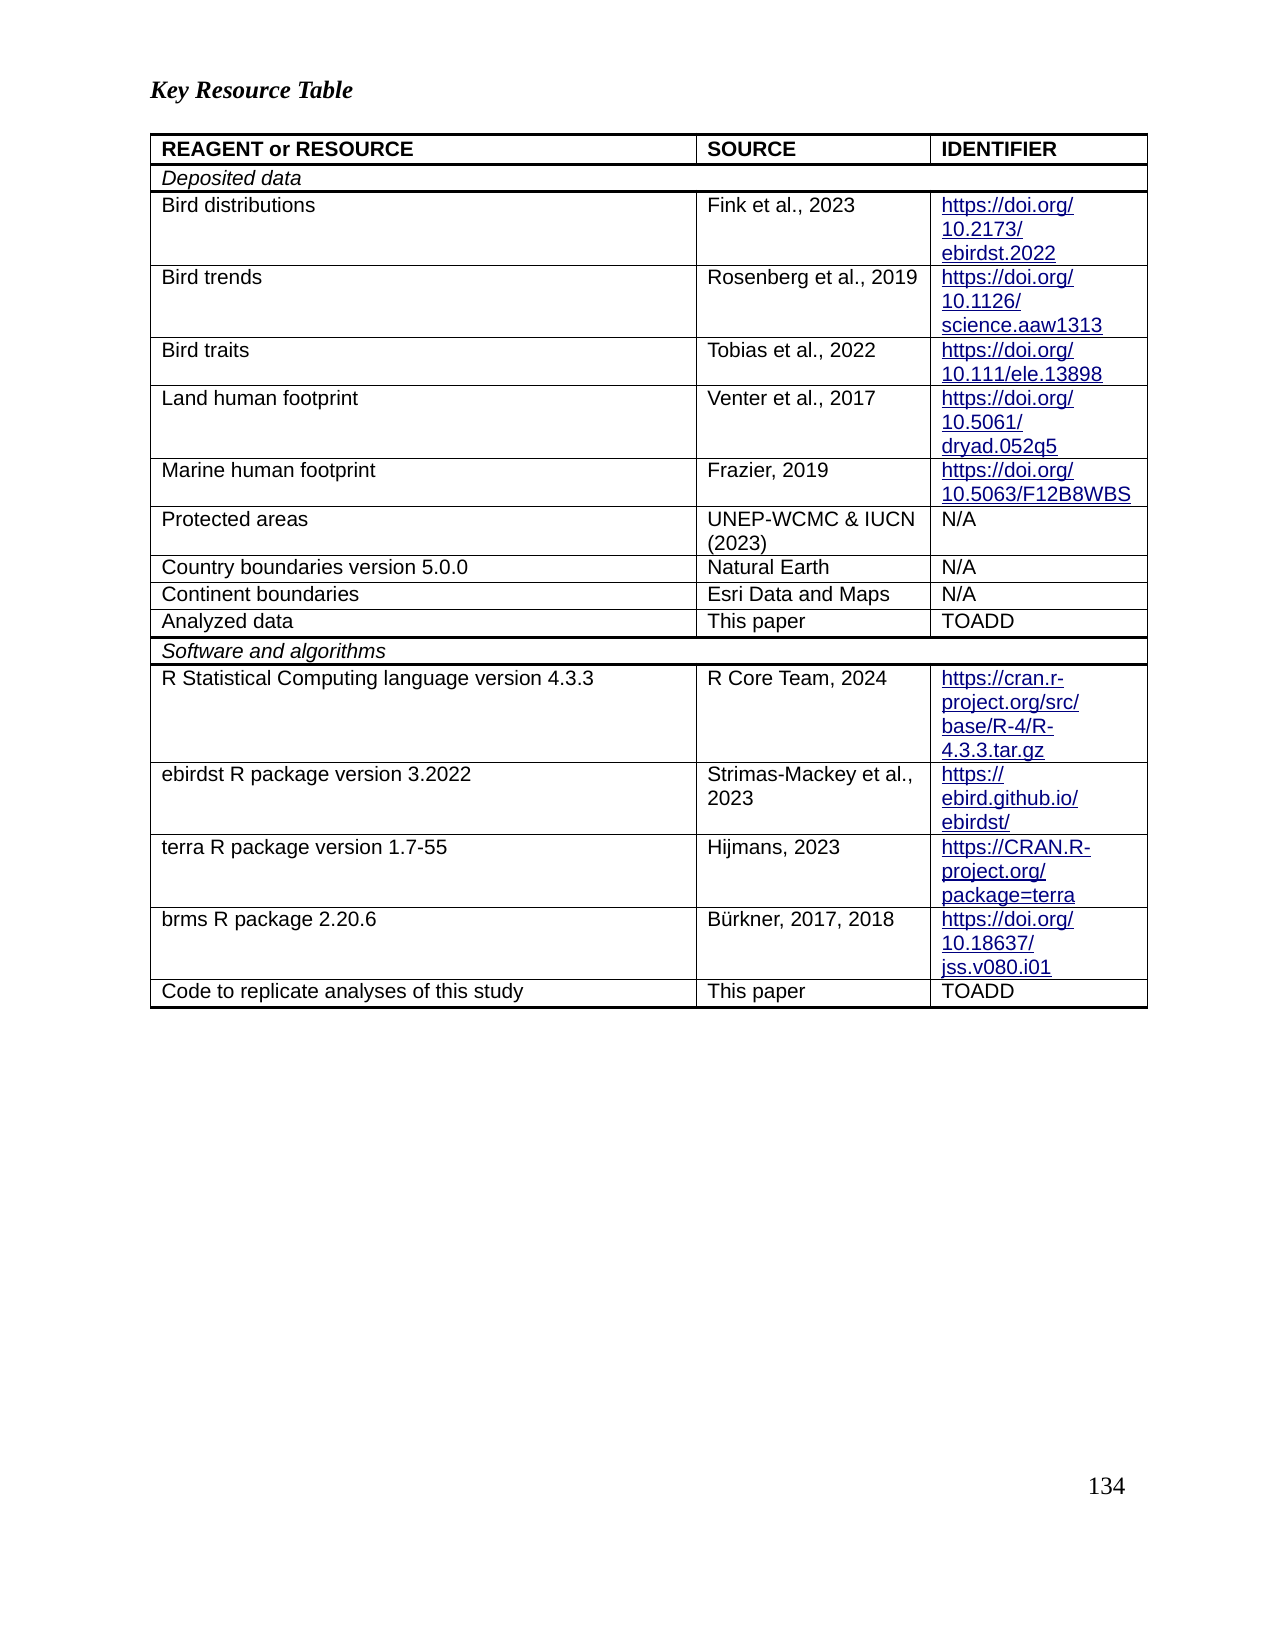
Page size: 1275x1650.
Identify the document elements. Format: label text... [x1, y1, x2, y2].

table_cell Frazier, 2019 [697, 459, 930, 506]
table_cell Deposited data [151, 166, 1147, 189]
table_cell Rosenberg et al., 2019 [697, 266, 930, 337]
table_cell https://doi.org/10.5061/dryad.052q5 [931, 386, 1147, 458]
table_cell Bird trends [151, 266, 696, 337]
table_cell Tobias et al., 2022 [697, 338, 930, 385]
table_cell R Core Team, 2024 [697, 666, 930, 762]
table_cell TOADD [931, 610, 1147, 636]
table_cell Natural Earth [697, 556, 930, 582]
table_cell https://doi.org/10.2173/ebirdst.2022 [931, 193, 1147, 264]
table_cell Marine human footprint [151, 459, 696, 506]
table_cell N/A [931, 583, 1147, 609]
table_cell This paper [697, 980, 930, 1006]
table_cell Esri Data and Maps [697, 583, 930, 609]
table_cell N/A [931, 556, 1147, 582]
table_cell https://doi.org/10.1126/science.aaw1313 [931, 266, 1147, 337]
table_cell terra R package version 1.7-55 [151, 835, 696, 906]
table_cell Bürkner, 2017, 2018 [697, 908, 930, 979]
table_cell Country boundaries version 5.0.0 [151, 556, 696, 582]
table_header SOURCE [697, 136, 930, 162]
table_cell This paper [697, 610, 930, 636]
table_cell Analyzed data [151, 610, 696, 636]
table_cell https://cran.r-project.org/src/base/R-4/R-4.3.3.tar.gz [931, 666, 1147, 762]
table_cell TOADD [931, 980, 1147, 1006]
table_cell Software and algorithms [151, 639, 1147, 663]
table_cell https://doi.org/10.5063/F12B8WBS [931, 459, 1147, 506]
table_cell UNEP-WCMC & IUCN (2023) [697, 507, 930, 555]
table_header IDENTIFIER [931, 136, 1147, 162]
table_cell Continent boundaries [151, 583, 696, 609]
table_cell R Statistical Computing language version 4.3.3 [151, 666, 696, 762]
table_cell Bird traits [151, 338, 696, 385]
table_cell Fink et al., 2023 [697, 193, 930, 264]
table_cell Land human footprint [151, 386, 696, 458]
table_cell N/A [931, 507, 1147, 555]
text Key Resource Table [150, 75, 1125, 104]
table_cell Bird distributions [151, 193, 696, 264]
table_cell Venter et al., 2017 [697, 386, 930, 458]
table_cell Hijmans, 2023 [697, 835, 930, 906]
table_cell https://ebird.github.io/ebirdst/ [931, 763, 1147, 834]
table_cell https://doi.org/10.18637/jss.v080.i01 [931, 908, 1147, 979]
table_cell Strimas-Mackey et al., 2023 [697, 763, 930, 834]
table_cell https://doi.org/10.111/ele.13898 [931, 338, 1147, 385]
table_cell brms R package 2.20.6 [151, 908, 696, 979]
table_header REAGENT or RESOURCE [151, 136, 696, 162]
table_cell https://CRAN.R-project.org/package=terra [931, 835, 1147, 906]
table_cell Protected areas [151, 507, 696, 555]
table_cell ebirdst R package version 3.2022 [151, 763, 696, 834]
table_cell Code to replicate analyses of this study [151, 980, 696, 1006]
